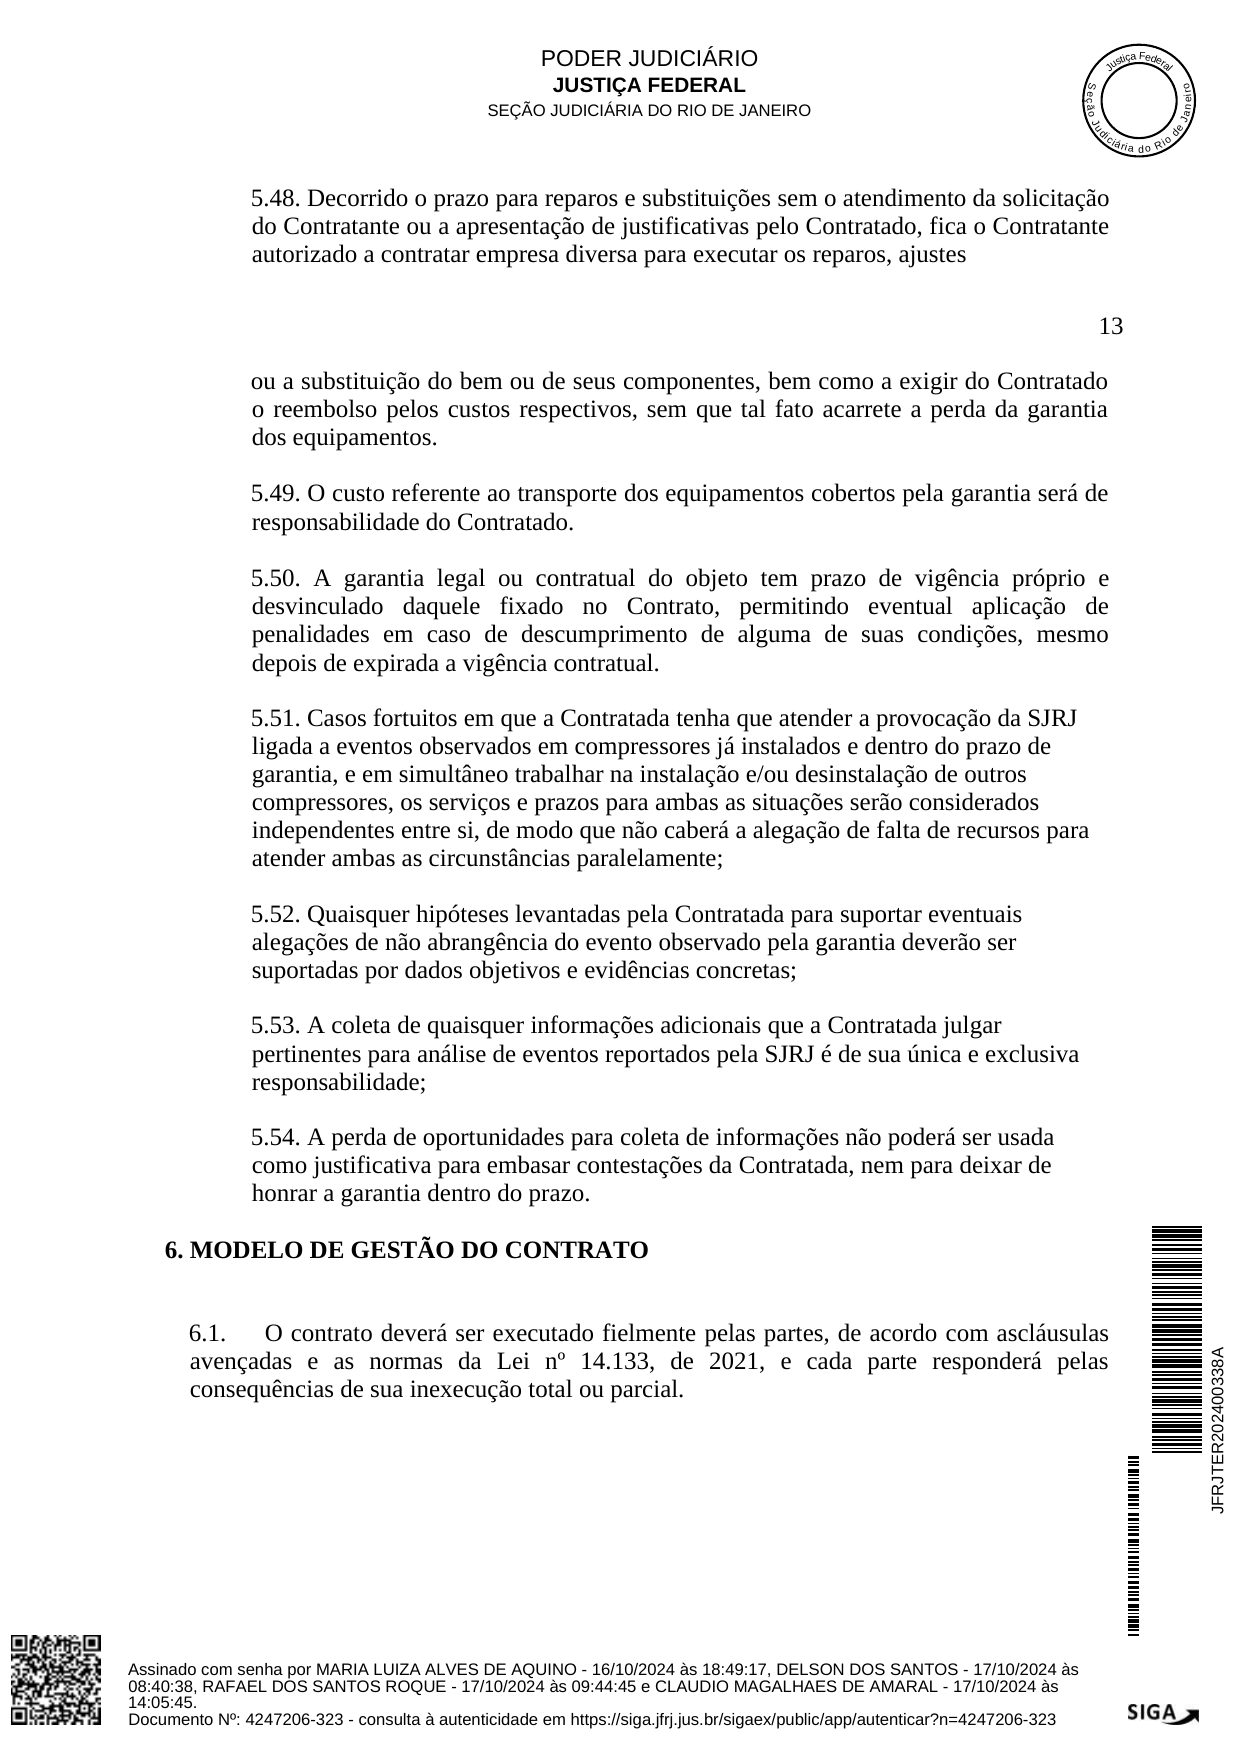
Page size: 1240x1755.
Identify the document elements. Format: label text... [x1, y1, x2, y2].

text 5.49. O custo referente ao transporte dos equipamentos cobertos pela garantia será de responsabilidade do Contratado. [251, 479, 1110, 536]
text 5.48. Decorrido o prazo para reparos e substituições sem o atendimento da solicitação do Contratante ou a apresentação de justificativas pelo Contratado, fica o Contratante autorizado a contratar empresa diversa para executar os reparos, ajustes [251, 183, 1110, 268]
list MODELO DE GESTÃO DO CONTRATO [164, 1235, 1111, 1264]
text 5.50. A garantia legal ou contratual do objeto tem prazo de vigência próprio e desvinculado daquele fixado no Contrato, permitindo eventual aplicação de penalidades em caso de descumprimento de alguma de suas condições, mesmo depois de expirada a vigência contratual. [251, 563, 1110, 676]
text 5.52. Quaisquer hipóteses levantadas pela Contratada para suportar eventuais alegações de não abrangência do evento observado pela garantia deverão ser suportadas por dados objetivos e evidências concretas; [251, 900, 1104, 983]
text ou a substituição do bem ou de seus componentes, bem como a exigir do Contratado o reembolso pelos custos respectivos, sem que tal fato acarrete a perda da garantia dos equipamentos. [251, 367, 1110, 451]
text 5.53. A coleta de quaisquer informações adicionais que a Contratada julgar pertinentes para análise de eventos reportados pela SJRJ é de sua única e exclusiva responsabilidade; [251, 1012, 1104, 1095]
text 13 [189, 311, 1123, 340]
text 5.54. A perda de oportunidades para coleta de informações não poderá ser usada como justificativa para embasar contestações da Contratada, nem para deixar de honrar a garantia dentro do prazo. [251, 1123, 1104, 1207]
text 5.51. Casos fortuitos em que a Contratada tenha que atender a provocação da SJRJ ligada a eventos observados em compressores já instalados e dentro do prazo de garantia, e em simultâneo trabalhar na instalação e/ou desinstalação de outros compressores, os serviços e prazos para ambas as situações serão considerados independentes entre si, de modo que não caberá a alegação de falta de recursos para atender ambas as circunstâncias paralelamente; [251, 704, 1104, 872]
list O contrato deverá ser executado fielmente pelas partes, de acordo com ascláusulas avençadas e as normas da Lei nº 14.133, de 2021, e cada parte responderá pelas consequências de sua inexecução total ou parcial. [188, 1319, 1110, 1403]
